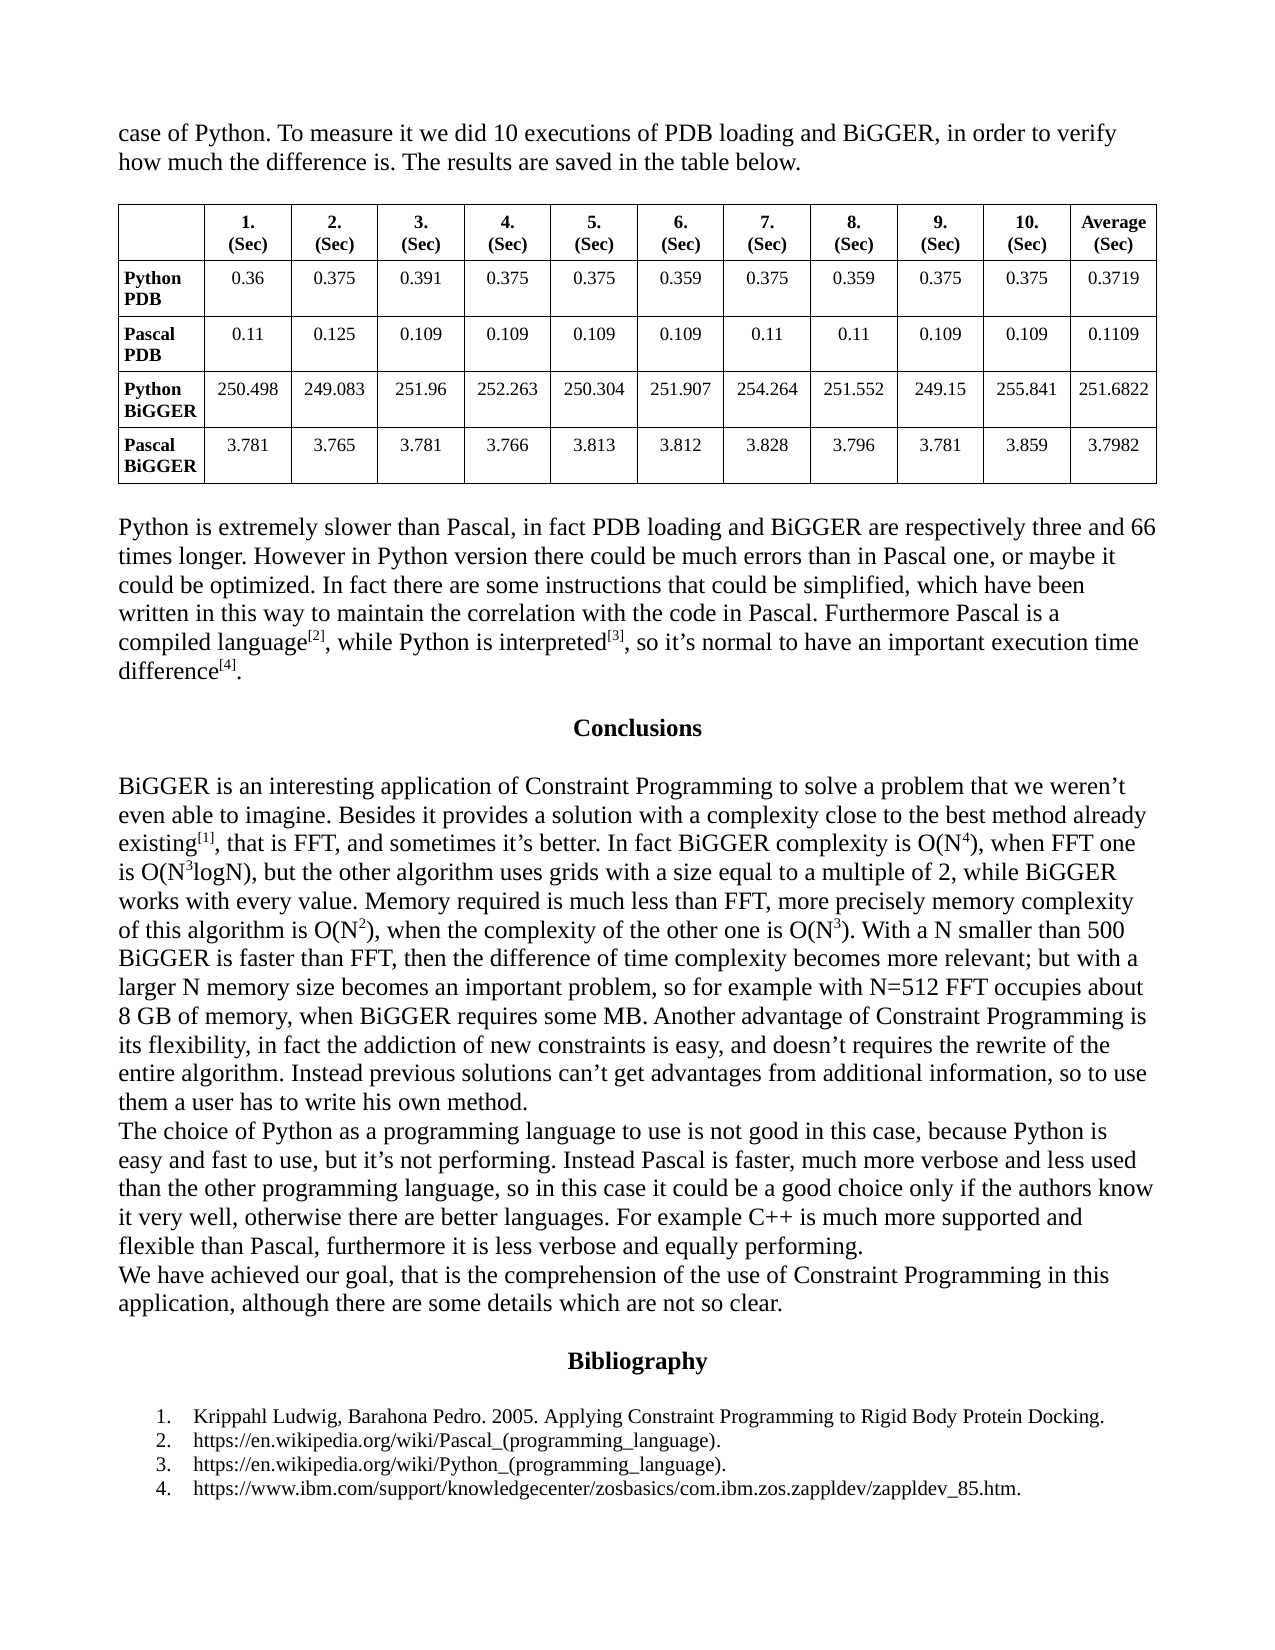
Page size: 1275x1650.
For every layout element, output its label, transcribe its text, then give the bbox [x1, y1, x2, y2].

table_cell 0.109 [984, 317, 1070, 371]
table_header Average (Sec) [1071, 205, 1156, 260]
table_cell Pascal PDB [119, 317, 204, 371]
table_cell 3.859 [984, 428, 1070, 482]
table_cell 0.36 [205, 261, 291, 316]
table_cell 3.765 [292, 428, 377, 482]
list Krippahl Ludwig, Barahona Pedro. 2005. Applying Constraint Programming to Rigid Body Protein Docking. [156, 1403, 1157, 1428]
text We have achieved our goal, that is the comprehension of the use of Constraint Programming in this application, although there are some details which are not so clear. [118, 1260, 1157, 1317]
table_header 4. (Sec) [465, 205, 550, 260]
table_header 2. (Sec) [292, 205, 377, 260]
list https://en.wikipedia.org/wiki/Pascal_(programming_language). [156, 1428, 1157, 1452]
table_header [119, 205, 204, 260]
table_cell 0.375 [984, 261, 1070, 316]
table_cell 3.766 [465, 428, 550, 482]
table_header 10. (Sec) [984, 205, 1070, 260]
table_cell 0.125 [292, 317, 377, 371]
table_cell 0.359 [811, 261, 897, 316]
table_cell 255.841 [984, 372, 1070, 427]
table_header 8. (Sec) [811, 205, 897, 260]
text Python is extremely slower than Pascal, in fact PDB loading and BiGGER are respectively three and 66 times longer. However in Python version there could be much errors than in Pascal one, or maybe it could be optimized. In fact there are some instructions that could be simplified, which have been written in this way to maintain the correlation with the code in Pascal. Furthermore Pascal is a compiled language[2], while Python is interpreted[3], so it’s normal to have an important execution time difference[4]. [118, 512, 1157, 685]
table_cell 0.375 [292, 261, 377, 316]
text case of Python. To measure it we did 10 executions of PDB loading and BiGGER, in order to verify how much the difference is. The results are saved in the table below. [118, 118, 1157, 176]
table_cell 0.3719 [1071, 261, 1156, 316]
table_cell 0.109 [465, 317, 550, 371]
table_cell Python BiGGER [119, 372, 204, 427]
text Conclusions [118, 713, 1157, 742]
table_cell 3.781 [378, 428, 464, 482]
table_cell 251.6822 [1071, 372, 1156, 427]
table_cell 3.812 [638, 428, 723, 482]
table_cell 0.11 [811, 317, 897, 371]
table_cell 250.498 [205, 372, 291, 427]
table_cell 0.109 [638, 317, 723, 371]
table_cell 0.11 [205, 317, 291, 371]
table_cell 0.375 [724, 261, 810, 316]
table_cell 0.11 [724, 317, 810, 371]
table_cell 0.1109 [1071, 317, 1156, 371]
table_cell 3.828 [724, 428, 810, 482]
table_header 9. (Sec) [898, 205, 983, 260]
table_cell 0.375 [465, 261, 550, 316]
table_cell 0.109 [378, 317, 464, 371]
table_header 6. (Sec) [638, 205, 723, 260]
text BiGGER is an interesting application of Constraint Programming to solve a problem that we weren’t even able to imagine. Besides it provides a solution with a complexity close to the best method already existing[1], that is FFT, and sometimes it’s better. In fact BiGGER complexity is O(N4), when FFT one is O(N3logN), but the other algorithm uses grids with a size equal to a multiple of 2, while BiGGER works with every value. Memory required is much less than FFT, more precisely memory complexity of this algorithm is O(N2), when the complexity of the other one is O(N3). With a N smaller than 500 BiGGER is faster than FFT, then the difference of time complexity becomes more relevant; but with a larger N memory size becomes an important problem, so for example with N=512 FFT occupies about 8 GB of memory, when BiGGER requires some MB. Another advantage of Constraint Programming is its flexibility, in fact the addiction of new constraints is easy, and doesn’t requires the rewrite of the entire algorithm. Instead previous solutions can’t get advantages from additional information, so to use them a user has to write his own method. The choice of Python as a programming language to use is not good in this case, because Python is easy and fast to use, but it’s not performing. Instead Pascal is faster, much more verbose and less used than the other programming language, so in this case it could be a good choice only if the authors know it very well, otherwise there are better languages. For example C++ is much more supported and flexible than Pascal, furthermore it is less verbose and equally performing. [118, 771, 1157, 1260]
table_cell 251.96 [378, 372, 464, 427]
text Bibliography [118, 1346, 1157, 1375]
table_header 5. (Sec) [551, 205, 637, 260]
table_cell 3.813 [551, 428, 637, 482]
table_cell 0.109 [898, 317, 983, 371]
table_cell 0.375 [898, 261, 983, 316]
table_cell 251.552 [811, 372, 897, 427]
table_cell 251.907 [638, 372, 723, 427]
table_cell 252.263 [465, 372, 550, 427]
table_cell Python PDB [119, 261, 204, 316]
table_cell 0.109 [551, 317, 637, 371]
table_cell 249.15 [898, 372, 983, 427]
list https://en.wikipedia.org/wiki/Python_(programming_language). [156, 1452, 1157, 1476]
table_cell 3.7982 [1071, 428, 1156, 482]
list https://www.ibm.com/support/knowledgecenter/zosbasics/com.ibm.zos.zappldev/zappldev_85.htm. [156, 1476, 1157, 1500]
table_cell Pascal BiGGER [119, 428, 204, 482]
table_cell 254.264 [724, 372, 810, 427]
table_header 7. (Sec) [724, 205, 810, 260]
table_cell 250.304 [551, 372, 637, 427]
table_cell 249.083 [292, 372, 377, 427]
table_header 3. (Sec) [378, 205, 464, 260]
table_cell 0.375 [551, 261, 637, 316]
table_cell 3.781 [205, 428, 291, 482]
table_cell 3.796 [811, 428, 897, 482]
table_header 1. (Sec) [205, 205, 291, 260]
table_cell 0.391 [378, 261, 464, 316]
table_cell 0.359 [638, 261, 723, 316]
table_cell 3.781 [898, 428, 983, 482]
